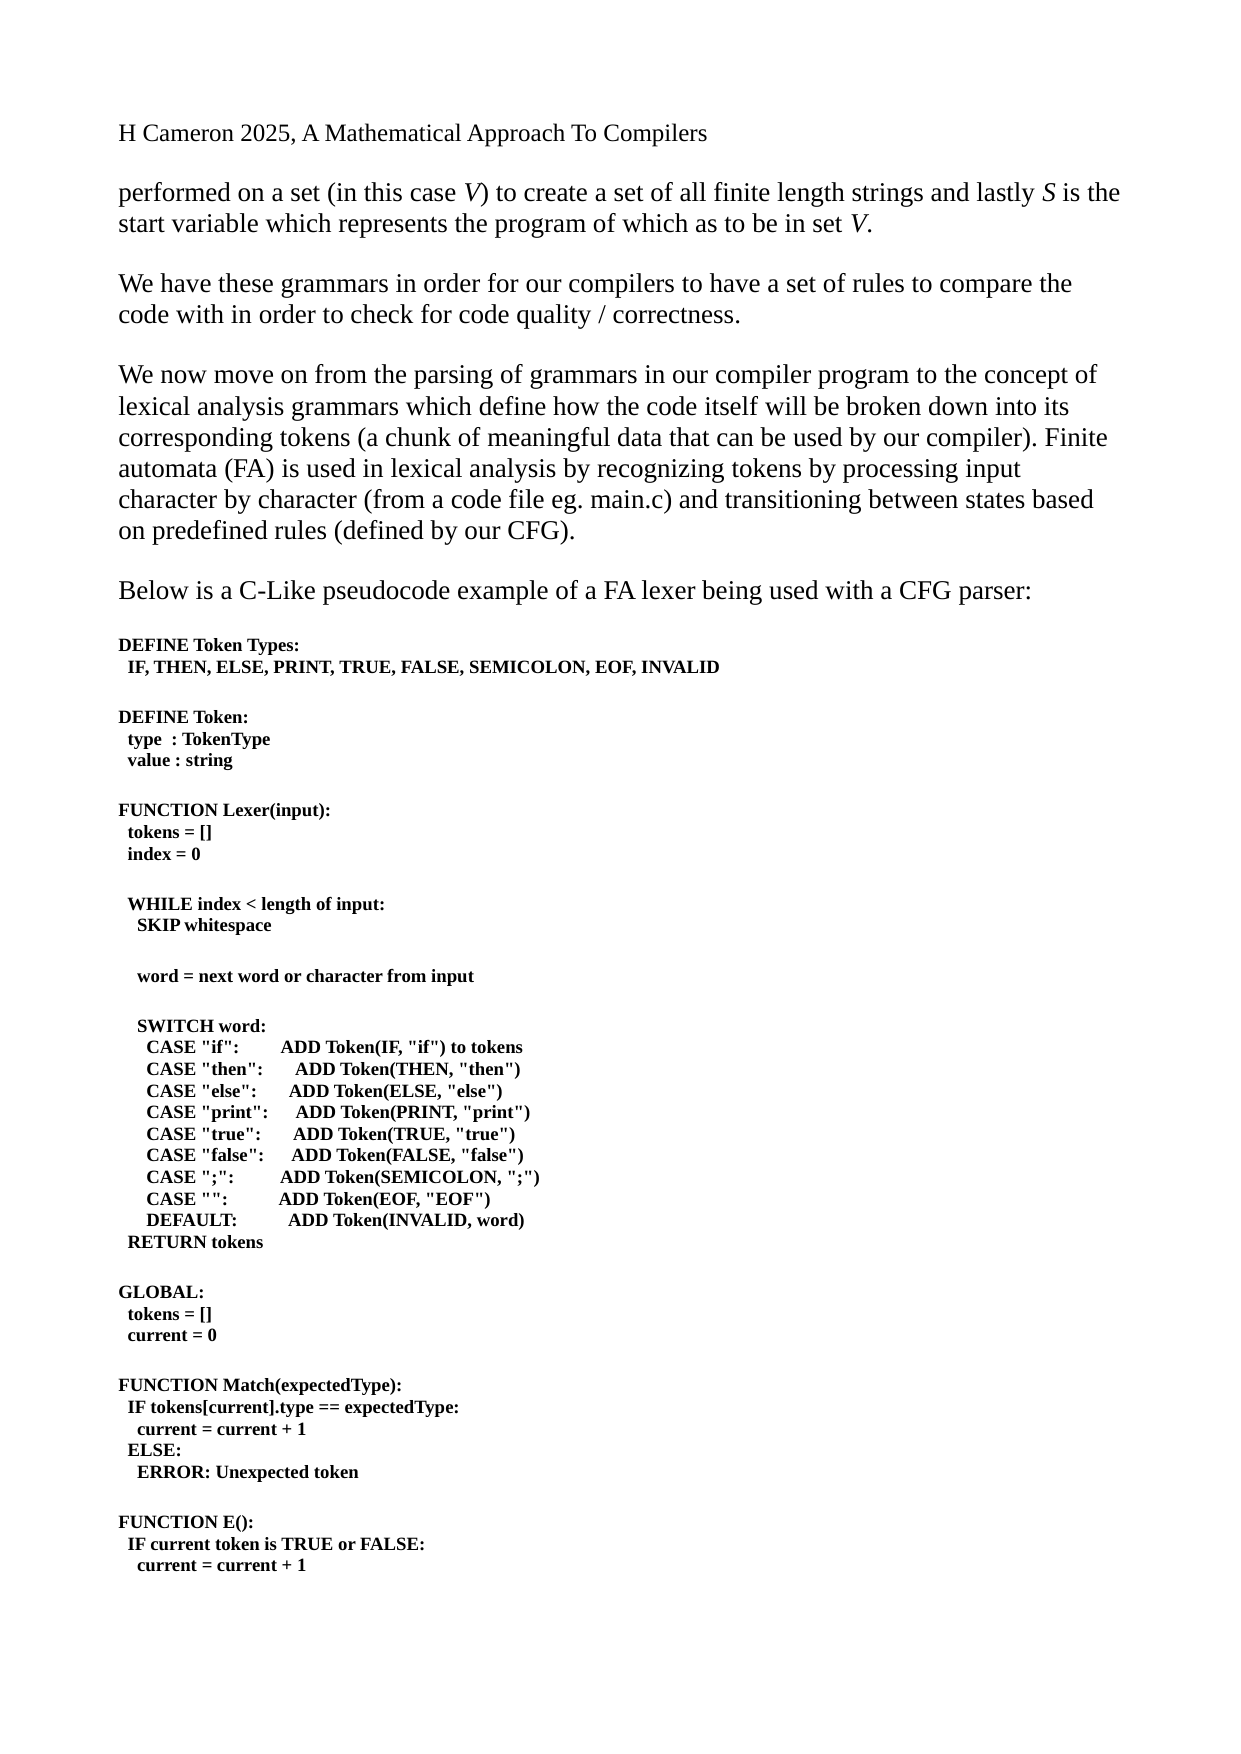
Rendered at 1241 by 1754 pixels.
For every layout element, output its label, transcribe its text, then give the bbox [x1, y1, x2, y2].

text tokens = [] [118, 821, 1122, 842]
text current = 0 [118, 1324, 1122, 1346]
text We now move on from the parsing of grammars in our compiler program to the concept of lexical analysis grammars which define how the code itself will be broken down into its corresponding tokens (a chunk of meaningful data that can be used by our compiler). Finite automata (FA) is used in lexical analysis by recognizing tokens by processing input character by character (from a code file eg. main.c) and transitioning between states based on predefined rules (defined by our CFG). [118, 358, 1122, 545]
text Below is a C-Like pseudocode example of a FA lexer being used with a CFG parser: [118, 574, 1122, 605]
text ELSE: [118, 1439, 1122, 1461]
text CASE "then": ADD Token(THEN, "then") [118, 1058, 1122, 1079]
text CASE ";": ADD Token(SEMICOLON, ";") [118, 1166, 1122, 1187]
text CASE "true": ADD Token(TRUE, "true") [118, 1123, 1122, 1144]
text FUNCTION Match(expectedType): [118, 1374, 1122, 1396]
text FUNCTION E(): [118, 1511, 1122, 1532]
text IF tokens[current].type == expectedType: [118, 1396, 1122, 1417]
text FUNCTION Lexer(input): [118, 799, 1122, 821]
text GLOBAL: [118, 1281, 1122, 1302]
text DEFINE Token: [118, 706, 1122, 727]
text CASE "": ADD Token(EOF, "EOF") [118, 1187, 1122, 1209]
text RETURN tokens [118, 1231, 1122, 1252]
text CASE "else": ADD Token(ELSE, "else") [118, 1079, 1122, 1101]
text word = next word or character from input [118, 964, 1122, 986]
text ERROR: Unexpected token [118, 1461, 1122, 1482]
text type : TokenType [118, 727, 1122, 749]
text tokens = [] [118, 1302, 1122, 1324]
text index = 0 [118, 842, 1122, 864]
text CASE "if": ADD Token(IF, "if") to tokens [118, 1036, 1122, 1058]
text value : string [118, 749, 1122, 771]
text IF, THEN, ELSE, PRINT, TRUE, FALSE, SEMICOLON, EOF, INVALID [118, 656, 1122, 677]
text DEFINE Token Types: [118, 634, 1122, 656]
text CASE "print": ADD Token(PRINT, "print") [118, 1101, 1122, 1123]
text SKIP whitespace [118, 914, 1122, 936]
text current = current + 1 [118, 1417, 1122, 1439]
text CASE "false": ADD Token(FALSE, "false") [118, 1144, 1122, 1166]
text SWITCH word: [118, 1015, 1122, 1036]
text performed on a set (in this case V) to create a set of all finite length strings and lastly S is the start variable which represents the program of which as to be in set V. [118, 176, 1122, 239]
text current = current + 1 [118, 1554, 1122, 1576]
text We have these grammars in order for our compilers to have a set of rules to compare the code with in order to check for code quality / correctness. [118, 267, 1122, 330]
text DEFAULT: ADD Token(INVALID, word) [118, 1209, 1122, 1231]
text IF current token is TRUE or FALSE: [118, 1532, 1122, 1554]
text WHILE index < length of input: [118, 893, 1122, 914]
